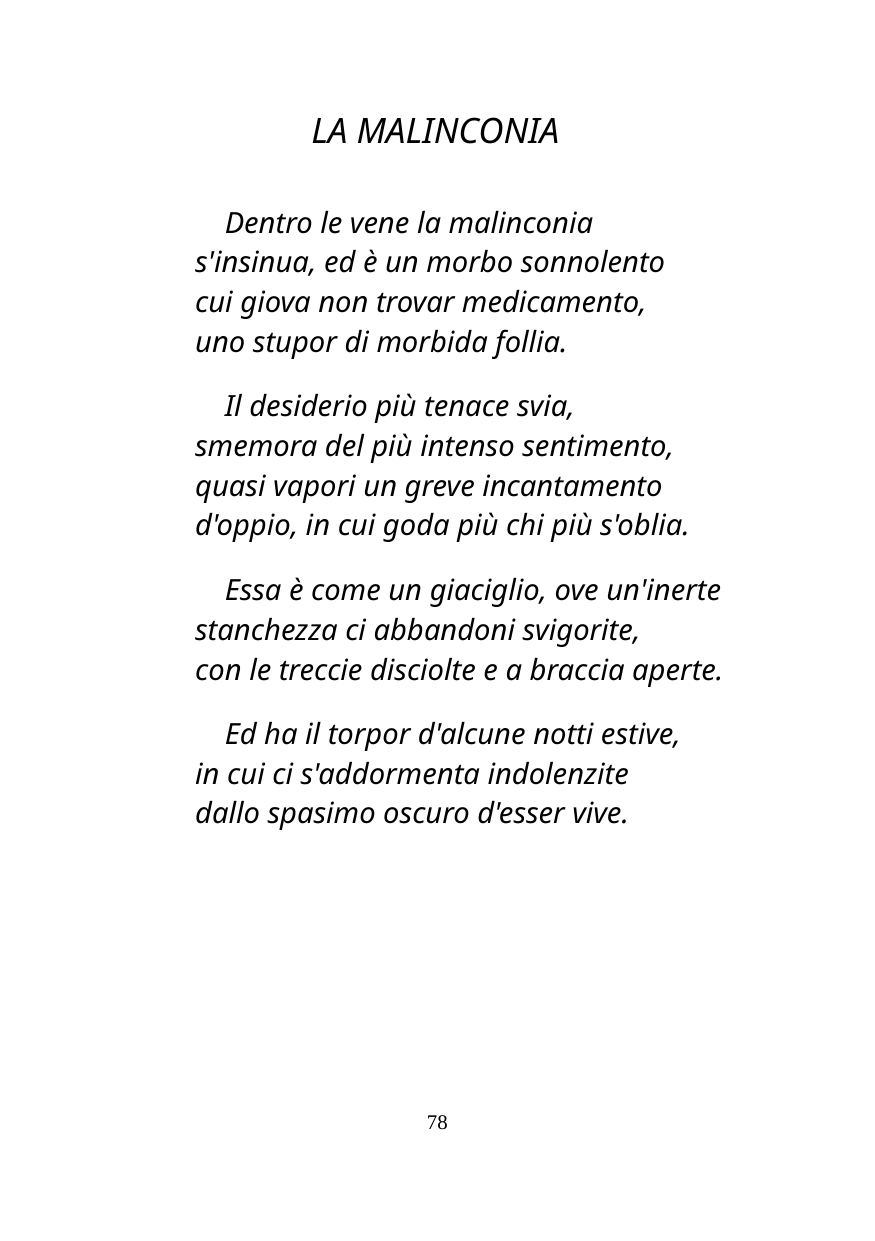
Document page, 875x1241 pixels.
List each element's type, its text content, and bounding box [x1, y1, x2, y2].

text Ed ha il torpor d'alcune notti estive, in cui ci s'addormenta indolenzite dallo spasimo oscuro d'esser vive. [195, 713, 768, 832]
text Essa è come un giaciglio, ove un'inerte stanchezza ci abbandoni svigorite, con le treccie disciolte e a braccia aperte. [195, 569, 768, 688]
text Dentro le vene la malinconia s'insinua, ed è un morbo sonnolento cui giova non trovar medicamento, uno stupor di morbida follia. [195, 202, 768, 361]
subtitle LA MALINCONIA [106, 106, 768, 154]
text Il desiderio più tenace svia, smemora del più intenso sentimento, quasi vapori un greve incantamento d'oppio, in cui goda più chi più s'oblia. [195, 386, 768, 544]
